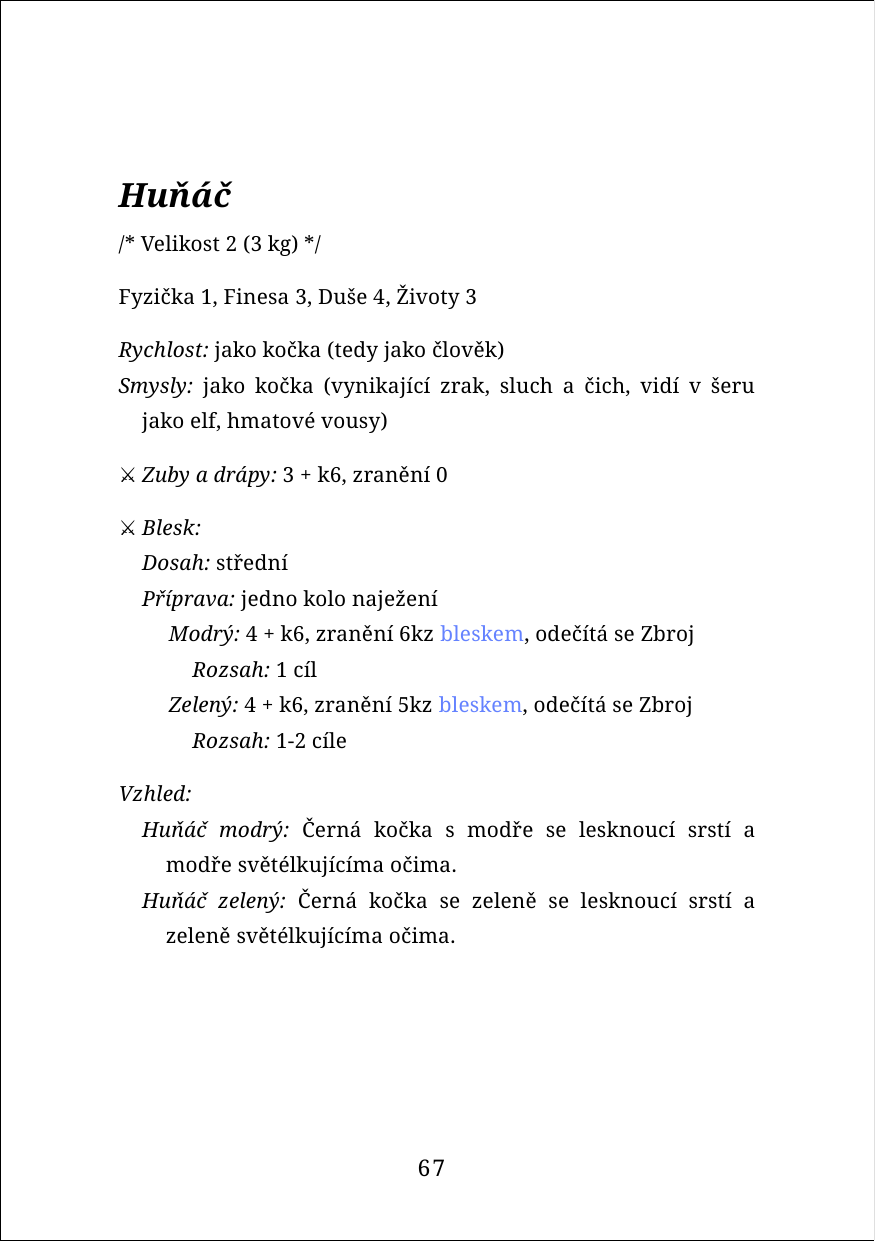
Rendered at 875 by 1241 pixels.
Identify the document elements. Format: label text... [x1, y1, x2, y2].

subtitle Huňáč [118, 172, 756, 217]
text Vzhled: [118, 779, 756, 808]
text Huňáč zelený: Černá kočka se zeleně se lesknoucí srstí a zeleně světélkujícíma očima. [142, 886, 756, 950]
text Huňáč modrý: Černá kočka s modře se lesknoucí srstí a modře světélkujícíma očima. [142, 815, 756, 879]
text /* Velikost 2 (3 kg) */ [118, 229, 756, 257]
text Dosah: střední [142, 548, 756, 577]
text Fyzička 1, Finesa 3, Duše 4, Životy 3 [118, 282, 756, 311]
text Smysly: jako kočka (vynikající zrak, sluch a čich, vidí v šeru jako elf, hmatové vousy) [118, 371, 756, 435]
text Modrý: 4 + k6, zranění 6kz bleskem, odečítá se Zbroj Rozsah: 1 cíl [168, 619, 756, 683]
text ⚔ Blesk: [118, 513, 756, 541]
text Zelený: 4 + k6, zranění 5kz bleskem, odečítá se Zbroj Rozsah: 1-2 cíle [168, 691, 756, 754]
text Příprava: jedno kolo naježení [142, 584, 756, 612]
text Rychlost: jako kočka (tedy jako člověk) [118, 335, 756, 364]
text ⚔ Zuby a drápy: 3 + k6, zranění 0 [118, 460, 756, 488]
